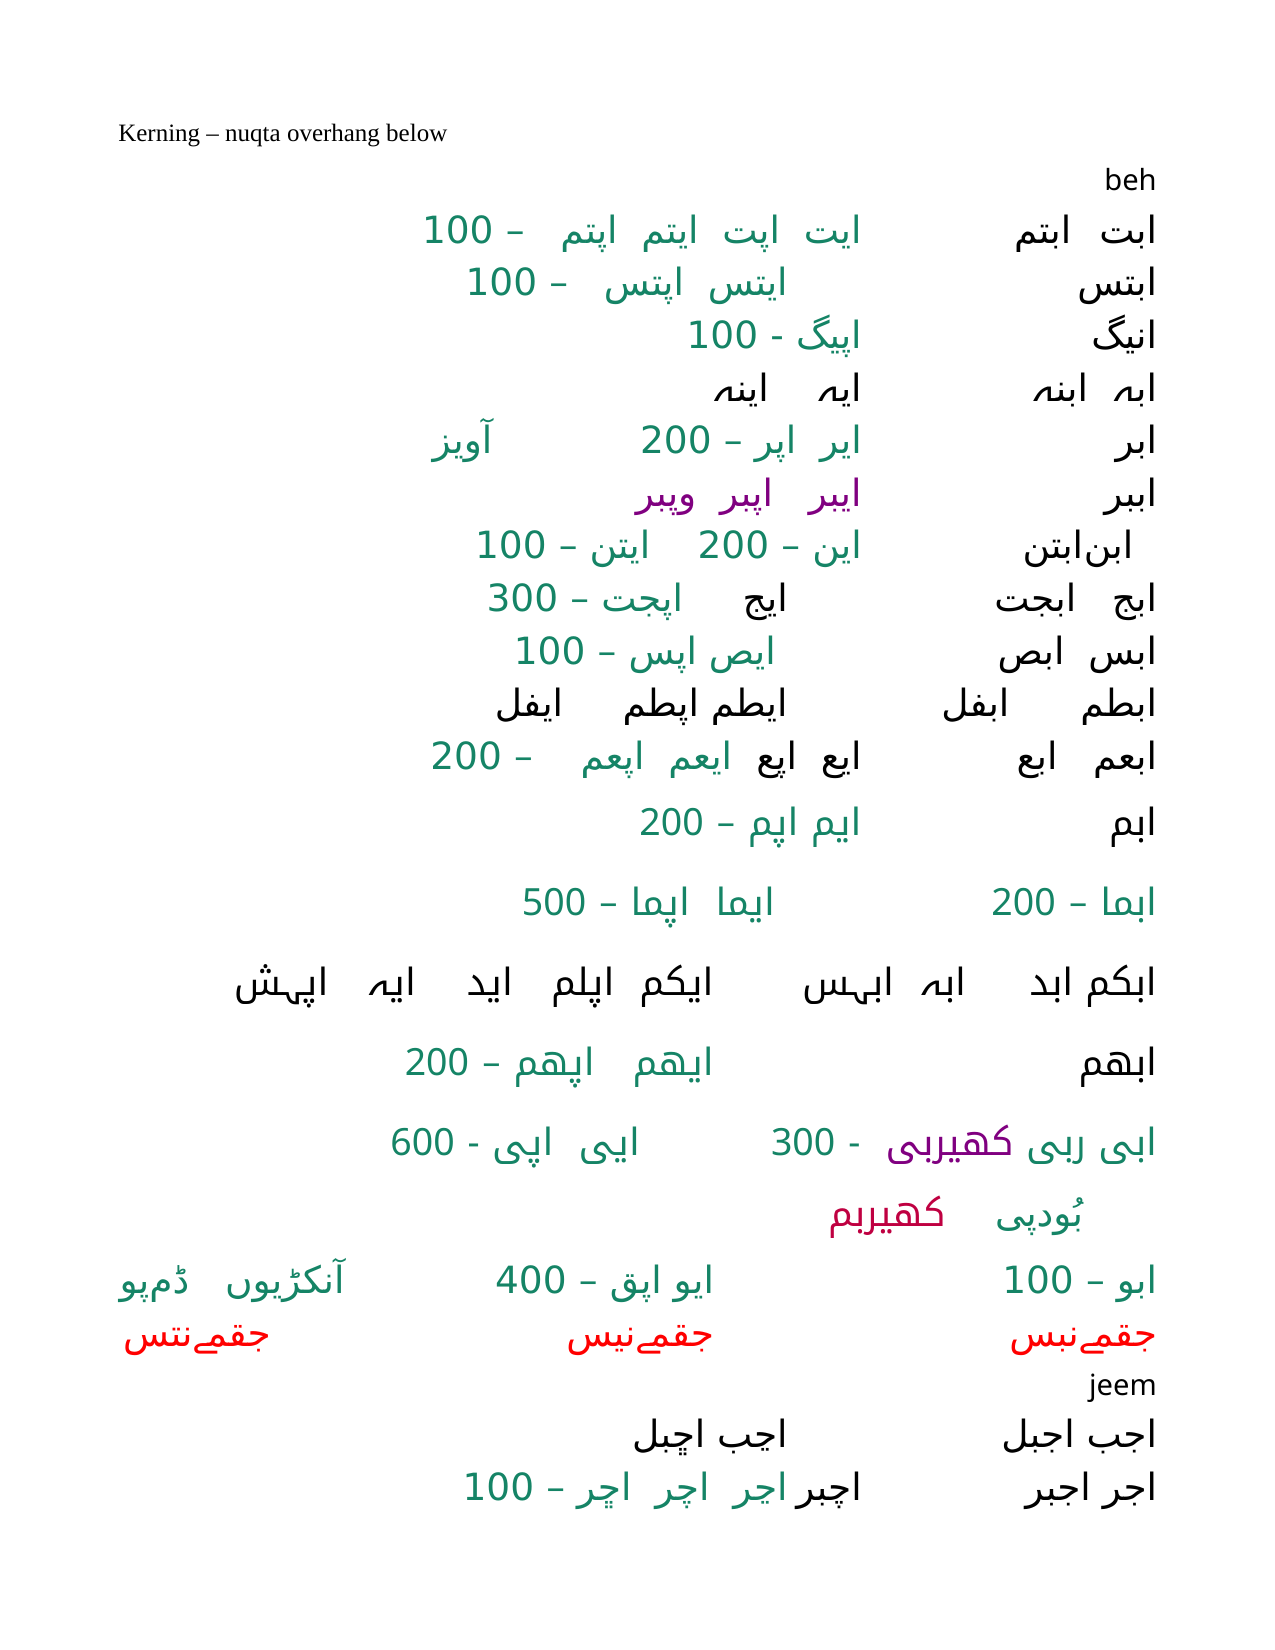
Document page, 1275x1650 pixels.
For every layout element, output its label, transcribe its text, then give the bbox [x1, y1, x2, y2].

text اببر ایبر اپبر وپبر [118, 471, 1157, 515]
text ابس ابص ایص اپس – 100 [118, 629, 1157, 673]
text jeem [118, 1364, 1157, 1404]
text ابج ابجت ایج اپجت – 300 [118, 577, 1157, 620]
text جقمےنبس جقمےنیس جقمےنتس [118, 1311, 1157, 1355]
text ابہ ابنہ ایہ اینہ [118, 366, 1157, 410]
text اجب اجبل اڃب اڇبل [118, 1413, 1157, 1456]
text ابعم ابع ایع اپع ایعم اپعم – 200 [118, 734, 1157, 778]
text اجر اجبر اچبر اڃر اچر اڇر – 100 [118, 1465, 1157, 1509]
text ابو – 100 ایو اپق – 400 آنکڑیوں ڈم‌پو [118, 1259, 1157, 1302]
text ابھم ایھم اپھم – 200 [118, 1027, 1157, 1098]
text ابتس ایتس اپتس – 100 [118, 261, 1157, 305]
text ابکم ابد ابہ ابہس ایکم اپلم اید ایہ اپہش [118, 947, 1157, 1018]
text beh [118, 156, 1157, 199]
text انیگ اپیگ - 100 [118, 314, 1157, 357]
text ابر ایر اپر – 200 آویز [118, 419, 1157, 462]
text Kerning – nuqta overhang below [118, 118, 1157, 147]
text ابما – 200 ایما اپما – 500 [118, 867, 1157, 938]
text ابطم ابفل ایطم اپطم ایفل [118, 682, 1157, 726]
text ابن ابتن این – 200 ایتن – 100 [118, 524, 1157, 568]
text ابم ایم اپم – 200 [118, 787, 1157, 858]
text ابی ربی کھیربی - 300 ایی اپی - 600 بُودپی کھیربم [118, 1107, 1157, 1250]
text ابت ابتم ایت اپت ایتم اپتم – 100 [118, 208, 1157, 252]
